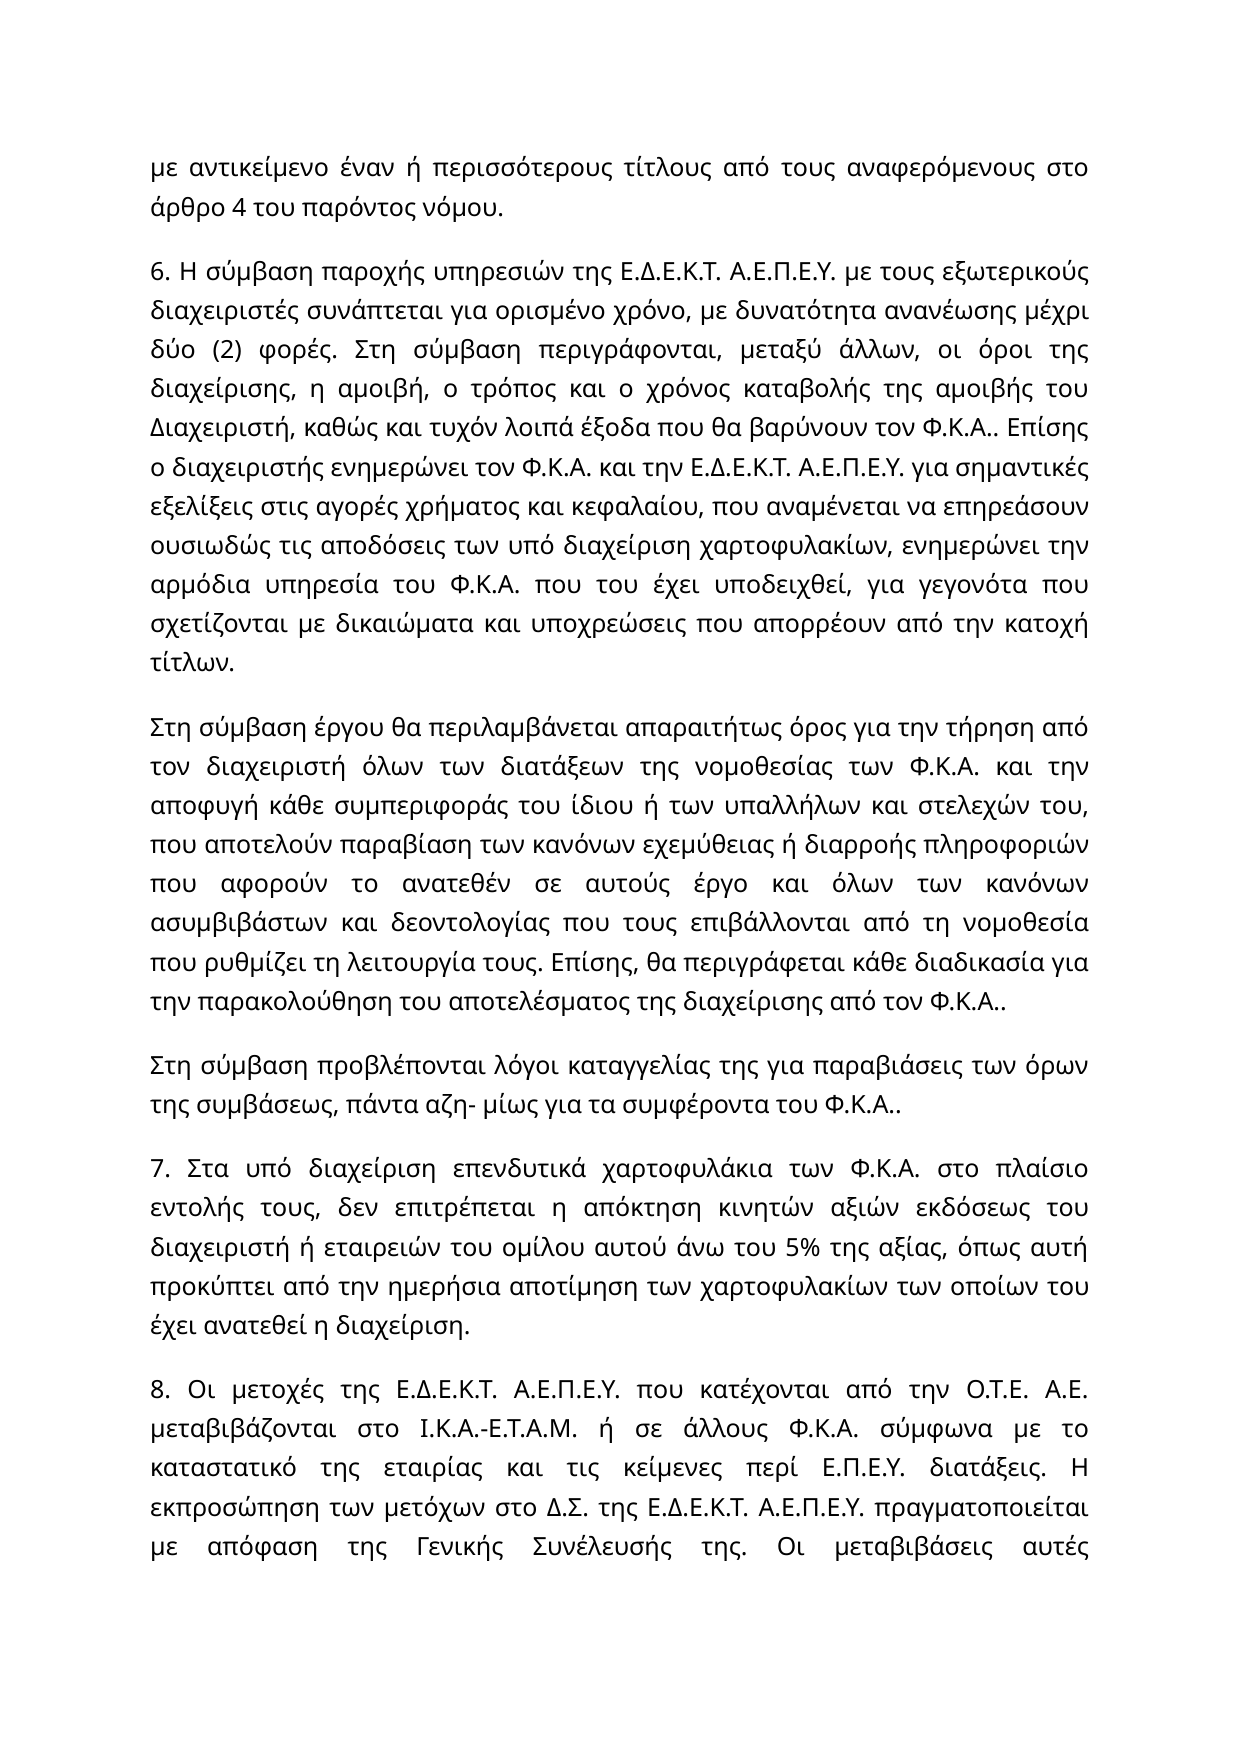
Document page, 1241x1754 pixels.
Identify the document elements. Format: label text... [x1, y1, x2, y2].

text 6. Η σύμβαση παροχής υπηρεσιών της Ε.Δ.Ε.Κ.Τ. Α.Ε.Π.Ε.Υ. με τους εξωτερικούς διαχειριστές συνάπτεται για ορισμένο χρόνο, με δυνατότητα ανανέωσης μέχρι δύο (2) φορές. Στη σύμβαση περιγράφονται, μεταξύ άλλων, οι όροι της διαχείρισης, η αμοιβή, ο τρόπος και ο χρόνος καταβολής της αμοιβής του Διαχειριστή, καθώς και τυχόν λοιπά έξοδα που θα βαρύνουν τον Φ.Κ.Α.. Επίσης ο διαχειριστής ενημερώνει τον Φ.Κ.Α. και την Ε.Δ.Ε.Κ.Τ. Α.Ε.Π.Ε.Υ. για σημαντικές εξελίξεις στις αγορές χρήματος και κεφαλαίου, που αναμένεται να επηρεάσουν ουσιωδώς τις αποδόσεις των υπό διαχείριση χαρτοφυλακίων, ενημερώνει την αρμόδια υπηρεσία του Φ.Κ.Α. που του έχει υποδειχθεί, για γεγονότα που σχετίζονται με δικαιώματα και υποχρεώσεις που απορρέουν από την κατοχή τίτλων. [150, 253, 1090, 679]
text 7. Στα υπό διαχείριση επενδυτικά χαρτοφυλάκια των Φ.Κ.Α. στο πλαίσιο εντολής τους, δεν επιτρέπεται η απόκτηση κινητών αξιών εκδόσεως του διαχειριστή ή εταιρειών του ομίλου αυτού άνω του 5% της αξίας, όπως αυτή προκύπτει από την ημερήσια αποτίμηση των χαρτοφυλακίων των οποίων του έχει ανατεθεί η διαχείριση. [150, 1151, 1090, 1342]
text Στη σύμβαση προβλέπονται λόγοι καταγγελίας της για παραβιάσεις των όρων της συμβάσεως, πάντα αζη- μίως για τα συμφέροντα του Φ.Κ.Α.. [150, 1047, 1090, 1121]
text Στη σύμβαση έργου θα περιλαμβάνεται απαραιτήτως όρος για την τήρηση από τον διαχειριστή όλων των διατάξεων της νομοθεσίας των Φ.Κ.Α. και την αποφυγή κάθε συμπεριφοράς του ίδιου ή των υπαλλήλων και στελεχών του, που αποτελούν παραβίαση των κανόνων εχεμύθειας ή διαρροής πληροφοριών που αφορούν το ανατεθέν σε αυτούς έργο και όλων των κανόνων ασυμβιβάστων και δεοντολογίας που τους επιβάλλονται από τη νομοθεσία που ρυθμίζει τη λειτουργία τους. Επίσης, θα περιγράφεται κάθε διαδικασία για την παρακολούθηση του αποτελέσματος της διαχείρισης από τον Φ.Κ.Α.. [150, 709, 1090, 1017]
text 8. Οι μετοχές της Ε.Δ.Ε.Κ.Τ. Α.Ε.Π.Ε.Υ. που κατέχονται από την Ο.Τ.Ε. Α.Ε. μεταβιβάζονται στο Ι.Κ.Α.-Ε.Τ.Α.Μ. ή σε άλλους Φ.Κ.Α. σύμφωνα με το καταστατικό της εταιρίας και τις κείμενες περί Ε.Π.Ε.Υ. διατάξεις. Η εκπροσώπηση των μετόχων στο Δ.Σ. της Ε.Δ.Ε.Κ.Τ. Α.Ε.Π.Ε.Υ. πραγματοποιείται με απόφαση της Γενικής Συνέλευσής της. Οι μεταβιβάσεις αυτές [150, 1372, 1090, 1562]
text με αντικείμενο έναν ή περισσότερους τίτλους από τους αναφερόμενους στο άρθρο 4 του παρόντος νόμου. [150, 150, 1090, 223]
